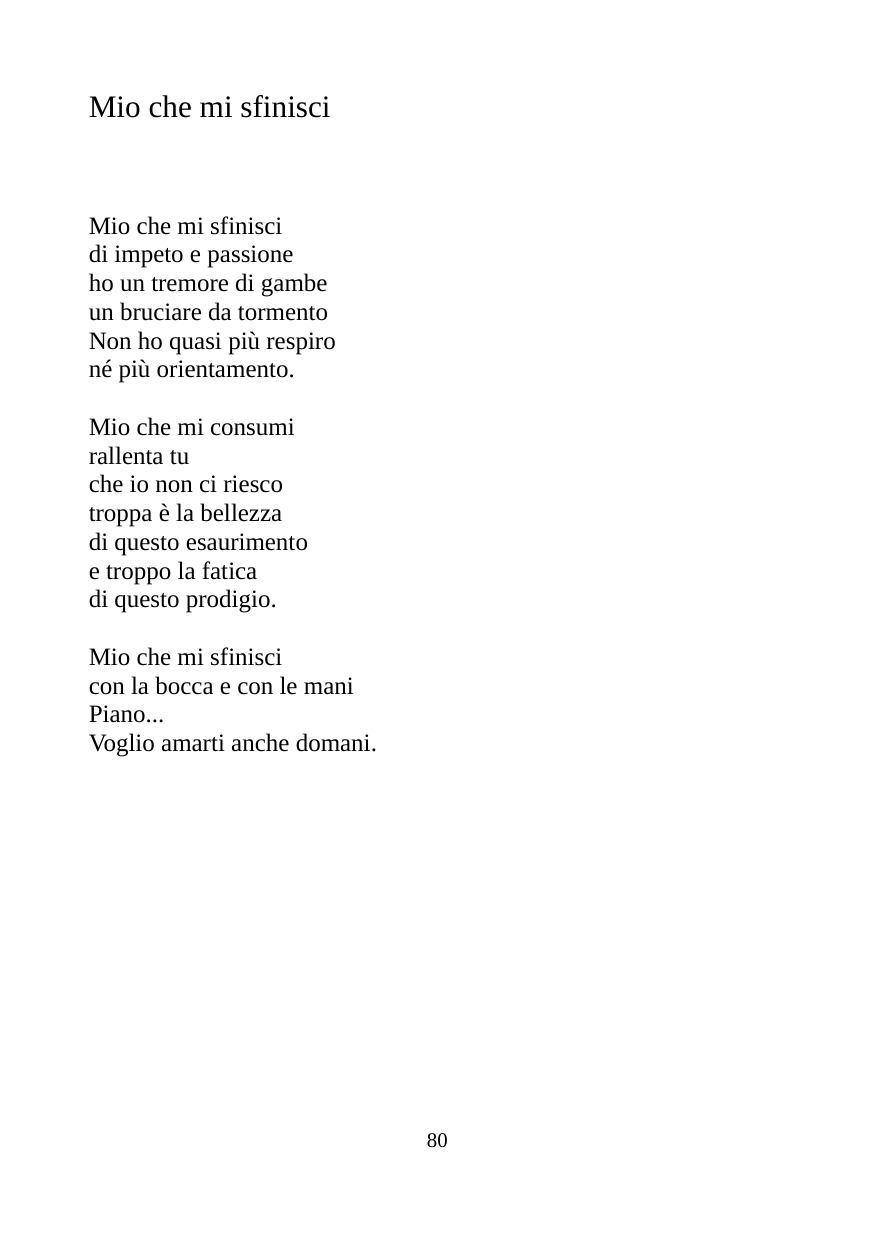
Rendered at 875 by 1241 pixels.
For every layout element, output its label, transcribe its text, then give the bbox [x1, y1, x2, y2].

text Mio che mi sfinisci di impeto e passione ho un tremore di gambe un bruciare da tormento Non ho quasi più respiro né più orientamento. Mio che mi consumi rallenta tu che io non ci riesco troppa è la bellezza di questo esaurimento e troppo la fatica di questo prodigio. Mio che mi sfinisci con la bocca e con le mani Piano... Voglio amarti anche domani. [88, 124, 786, 757]
subtitle Mio che mi sfinisci [88, 88, 786, 124]
